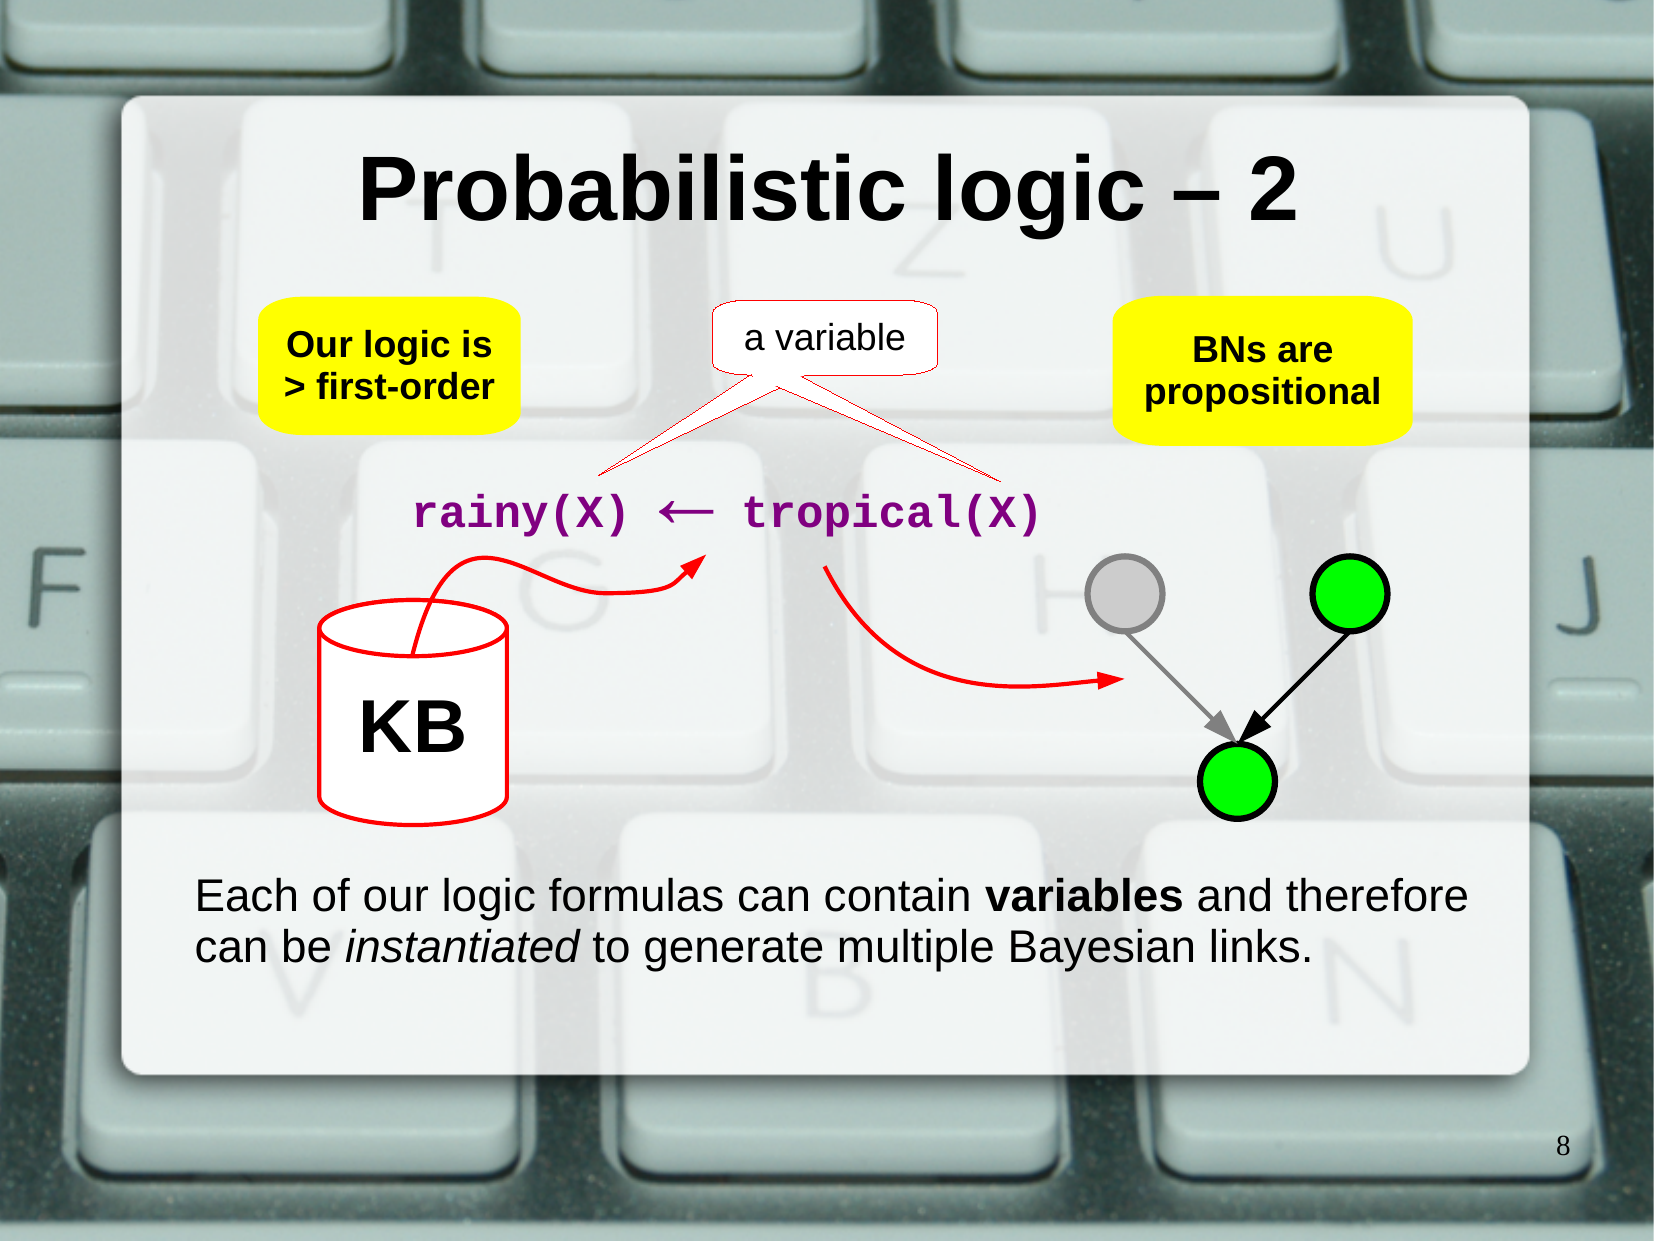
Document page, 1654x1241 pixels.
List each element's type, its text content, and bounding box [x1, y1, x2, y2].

text_box [748, 367, 1001, 482]
text_box KB [319, 632, 507, 826]
text_box a variable [598, 300, 938, 476]
text_box rainy(X) ← tropical(X) [396, 443, 1072, 563]
title Probabilistic logic – 2 [355, 132, 1303, 245]
text_box [1200, 744, 1276, 819]
text_box Each of our logic formulas can contain variables and therefore can be instantiated to generate multiple Bayesian links. [179, 862, 1485, 981]
text_box [1312, 556, 1388, 632]
text_box [1087, 556, 1163, 632]
text_box BNs are propositional [1112, 295, 1413, 446]
picture [0, 0, 1654, 1241]
text_box Our logic is > first-order [258, 296, 521, 436]
